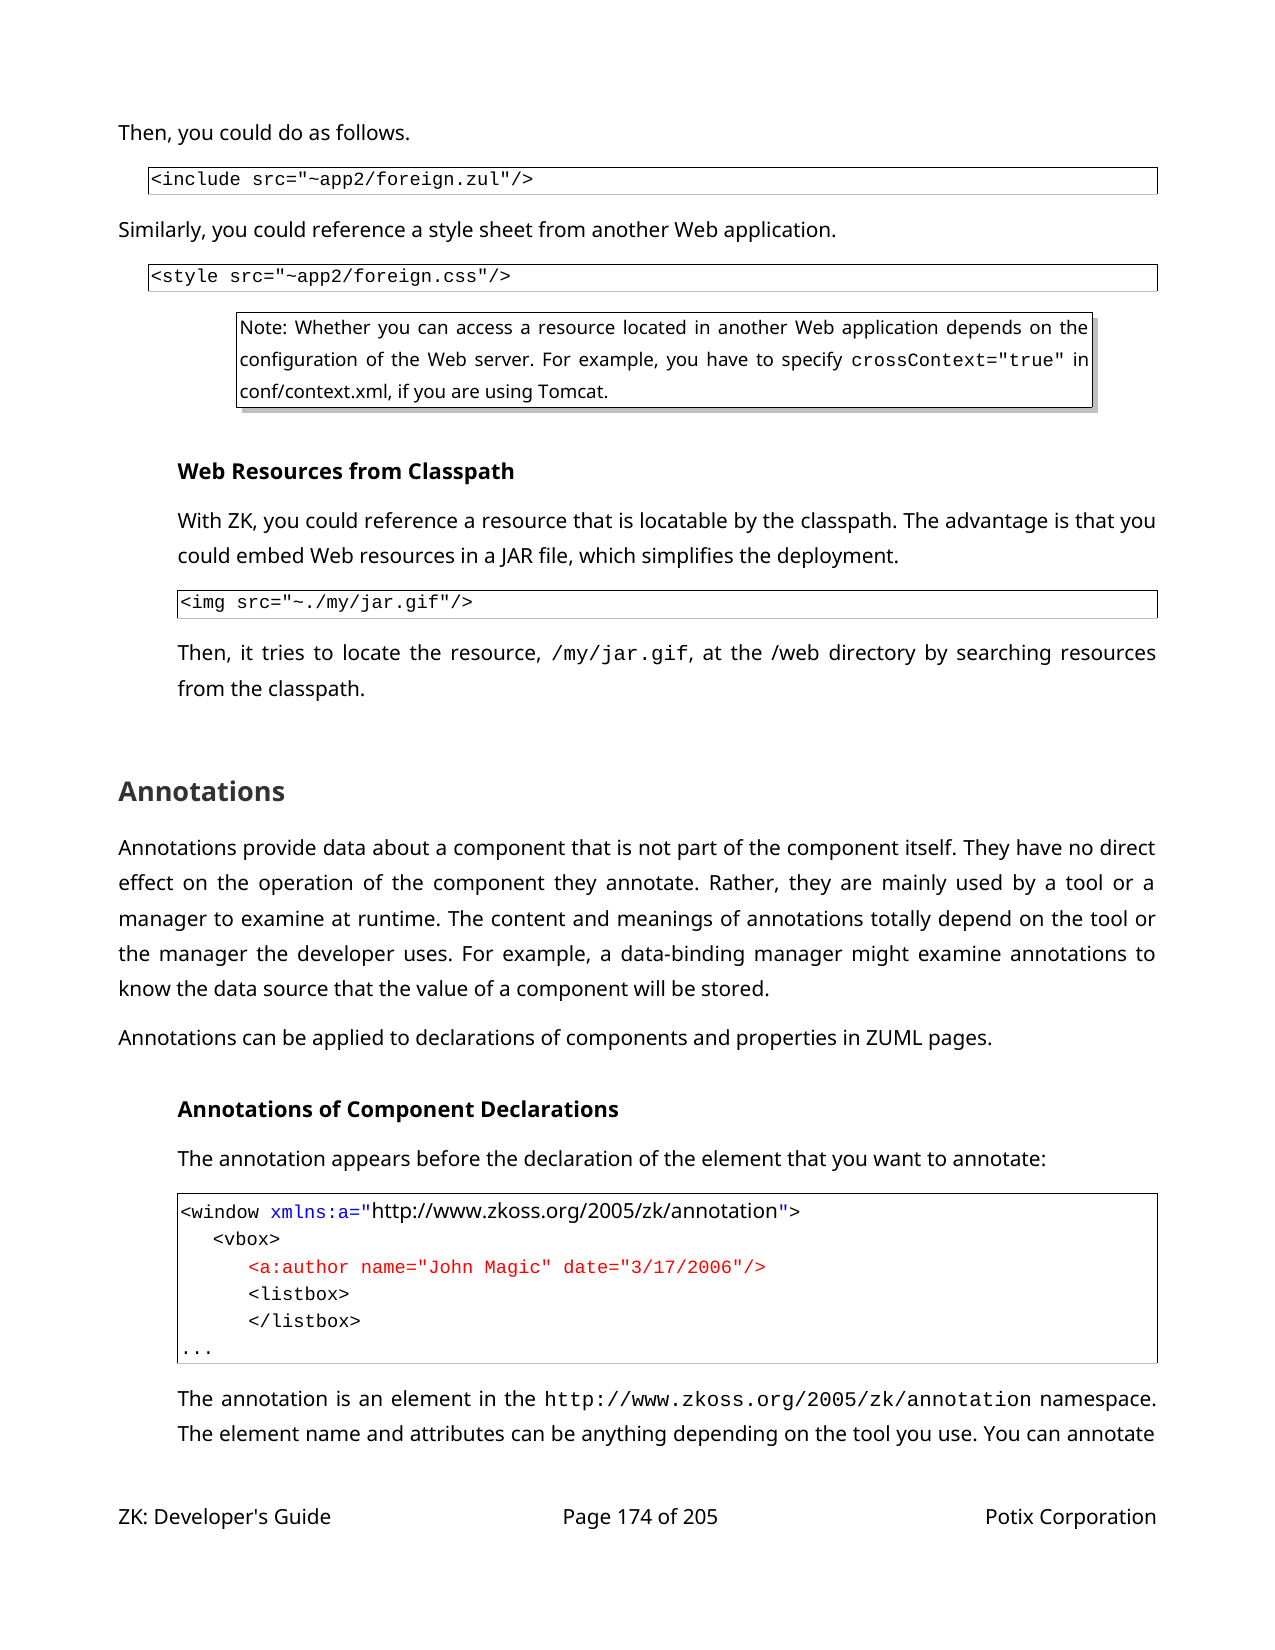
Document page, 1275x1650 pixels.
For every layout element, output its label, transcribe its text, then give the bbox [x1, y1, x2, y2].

text The annotation appears before the declaration of the element that you want to annotate: [177, 1144, 1157, 1172]
text Similarly, you could reference a style sheet from another Web application. [118, 215, 1157, 243]
text Annotations provide data about a component that is not part of the component itself. They have no direct effect on the operation of the component they annotate. Rather, they are mainly used by a tool or a manager to examine at runtime. The content and meanings of annotations totally depend on the tool or the manager the developer uses. For example, a data-binding manager might examine annotations to know the data source that the value of a component will be stored. [118, 833, 1157, 1002]
text Annotations can be applied to declarations of components and properties in ZUML pages. [118, 1023, 1157, 1051]
text <a:author name="John Magic" date="3/17/2006"/> [178, 1254, 1157, 1279]
subtitle Annotations of Component Declarations [177, 1094, 1157, 1124]
subtitle Annotations [118, 773, 1157, 809]
subtitle Web Resources from Classpath [177, 456, 1157, 486]
text The annotation is an element in the http://www.zkoss.org/2005/zk/annotation namespace. The element name and attributes can be anything depending on the tool you use. You can annotate [177, 1384, 1157, 1448]
text Then, you could do as follows. [118, 118, 1157, 146]
text Note: Whether you can access a resource located in another Web application depends on the configuration of the Web server. For example, you have to specify crossContext="true" in conf/context.xml, if you are using Tomcat. [237, 313, 1092, 407]
text ... [178, 1336, 1157, 1363]
text <vbox> [178, 1227, 1157, 1252]
text <include src="~app2/foreign.zul"/> [149, 168, 1157, 194]
text <style src="~app2/foreign.css"/> [149, 265, 1157, 291]
text With ZK, you could reference a resource that is locatable by the classpath. The advantage is that you could embed Web resources in a JAR file, which simplifies the deployment. [177, 506, 1157, 570]
text <img src="~./my/jar.gif"/> [178, 591, 1157, 618]
text Then, it tries to locate the resource, /my/jar.gif, at the /web directory by searching resources from the classpath. [177, 638, 1157, 702]
text </listbox> [178, 1309, 1157, 1333]
text <window xmlns:a="http://www.zkoss.org/2005/zk/annotation"> [178, 1194, 1157, 1224]
text <listbox> [178, 1282, 1157, 1306]
